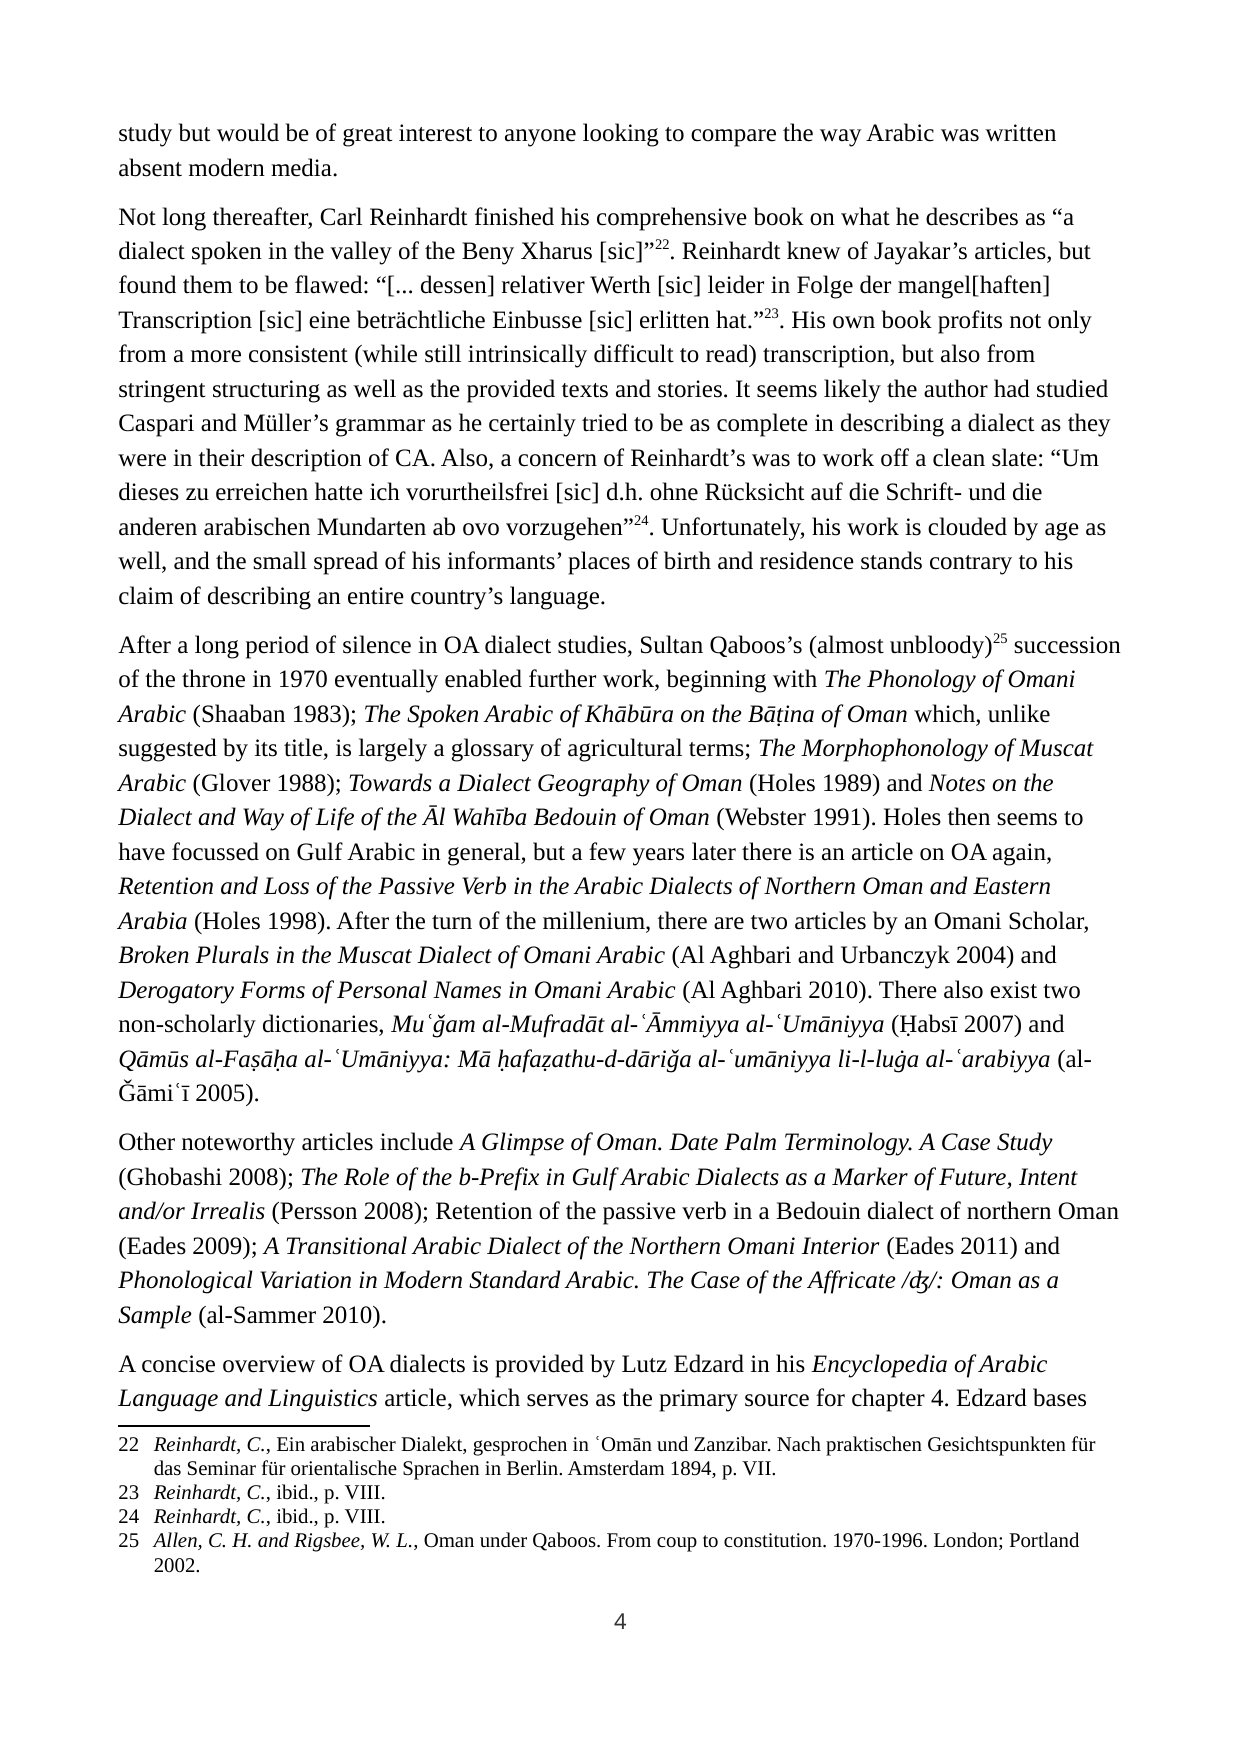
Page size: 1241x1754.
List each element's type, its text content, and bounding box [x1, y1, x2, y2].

text Allen, C. H. and Rigsbee, W. L., Oman under Qaboos. From coup to constitution. 1970-1996. London; Portland 2002. [118, 1528, 1122, 1577]
text Reinhardt, C., Ein arabischer Dialekt, gesprochen in ʿOmān und Zanzibar. Nach praktischen Gesichtspunkten für das Seminar für orientalische Sprachen in Berlin. Amsterdam 1894, p. VII. [118, 1432, 1122, 1480]
text A concise overview of OA dialects is provided by Lutz Edzard in his Encyclopedia of Arabic Language and Linguistics article, which serves as the primary source for chapter 4. Edzard bases [118, 1349, 1122, 1412]
text Other noteworthy articles include A Glimpse of Oman. Date Palm Terminology. A Case Study (Ghobashi 2008); The Role of the b-Prefix in Gulf Arabic Dialects as a Marker of Future, Intent and/or Irrealis (Persson 2008); Retention of the passive verb in a Bedouin dialect of northern Oman (Eades 2009); A Transitional Arabic Dialect of the Northern Omani Interior (Eades 2011) and Phonological Variation in Modern Standard Arabic. The Case of the Affricate /ʤ/: Oman as a Sample (al-Sammer 2010). [118, 1127, 1122, 1328]
text After a long period of silence in OA dialect studies, Sultan Qaboos’s (almost unbloody) succession of the throne in 1970 eventually enabled further work, beginning with The Phonology of Omani Arabic (Shaaban 1983); The Spoken Arabic of Khābūra on the Bāṭina of Oman which, unlike suggested by its title, is largely a glossary of agricultural terms; The Morphophonology of Muscat Arabic (Glover 1988); Towards a Dialect Geography of Oman (Holes 1989) and Notes on the Dialect and Way of Life of the Āl Wahība Bedouin of Oman (Webster 1991). Holes then seems to have focussed on Gulf Arabic in general, but a few years later there is an article on OA again, Retention and Loss of the Passive Verb in the Arabic Dialects of Northern Oman and Eastern Arabia (Holes 1998). After the turn of the millenium, there are two articles by an Omani Scholar, Broken Plurals in the Muscat Dialect of Omani Arabic (Al Aghbari and Urbanczyk 2004) and Derogatory Forms of Personal Names in Omani Arabic (Al Aghbari 2010). There also exist two non-scholarly dictionaries, Muʿǧam al-Mufradāt al-ʿĀmmiyya al-ʿUmāniyya (Ḥabsī 2007) and Qāmūs al-Faṣāḥa al-ʿUmāniyya: Mā ḥafaẓathu-d-dāriǧa al-ʿumāniyya li-l-luġa al-ʿarabiyya (al-Ǧāmiʿī 2005). [118, 630, 1122, 1107]
text study but would be of great interest to anyone looking to compare the way Arabic was written absent modern media. [118, 118, 1122, 181]
text Not long thereafter, Carl Reinhardt finished his comprehensive book on what he describes as “a dialect spoken in the valley of the Beny Xharus [sic]”. Reinhardt knew of Jayakar’s articles, but found them to be flawed: “[... dessen] relativer Werth [sic] leider in Folge der mangel[haften] Transcription [sic] eine beträchtliche Einbusse [sic] erlitten hat.”. His own book profits not only from a more consistent (while still intrinsically difficult to read) transcription, but also from stringent structuring as well as the provided texts and stories. It seems likely the author had studied Caspari and Müller’s grammar as he certainly tried to be as complete in describing a dialect as they were in their description of CA. Also, a concern of Reinhardt’s was to work off a clean slate: “Um dieses zu erreichen hatte ich vorurtheilsfrei [sic] d.h. ohne Rücksicht auf die Schrift- und die anderen arabischen Mundarten ab ovo vorzugehen”. Unfortunately, his work is clouded by age as well, and the small spread of his informants’ places of birth and residence stands contrary to his claim of describing an entire country’s language. [118, 202, 1122, 610]
text Reinhardt, C., ibid., p. VIII. [118, 1480, 1122, 1504]
text Reinhardt, C., ibid., p. VIII. [118, 1504, 1122, 1528]
